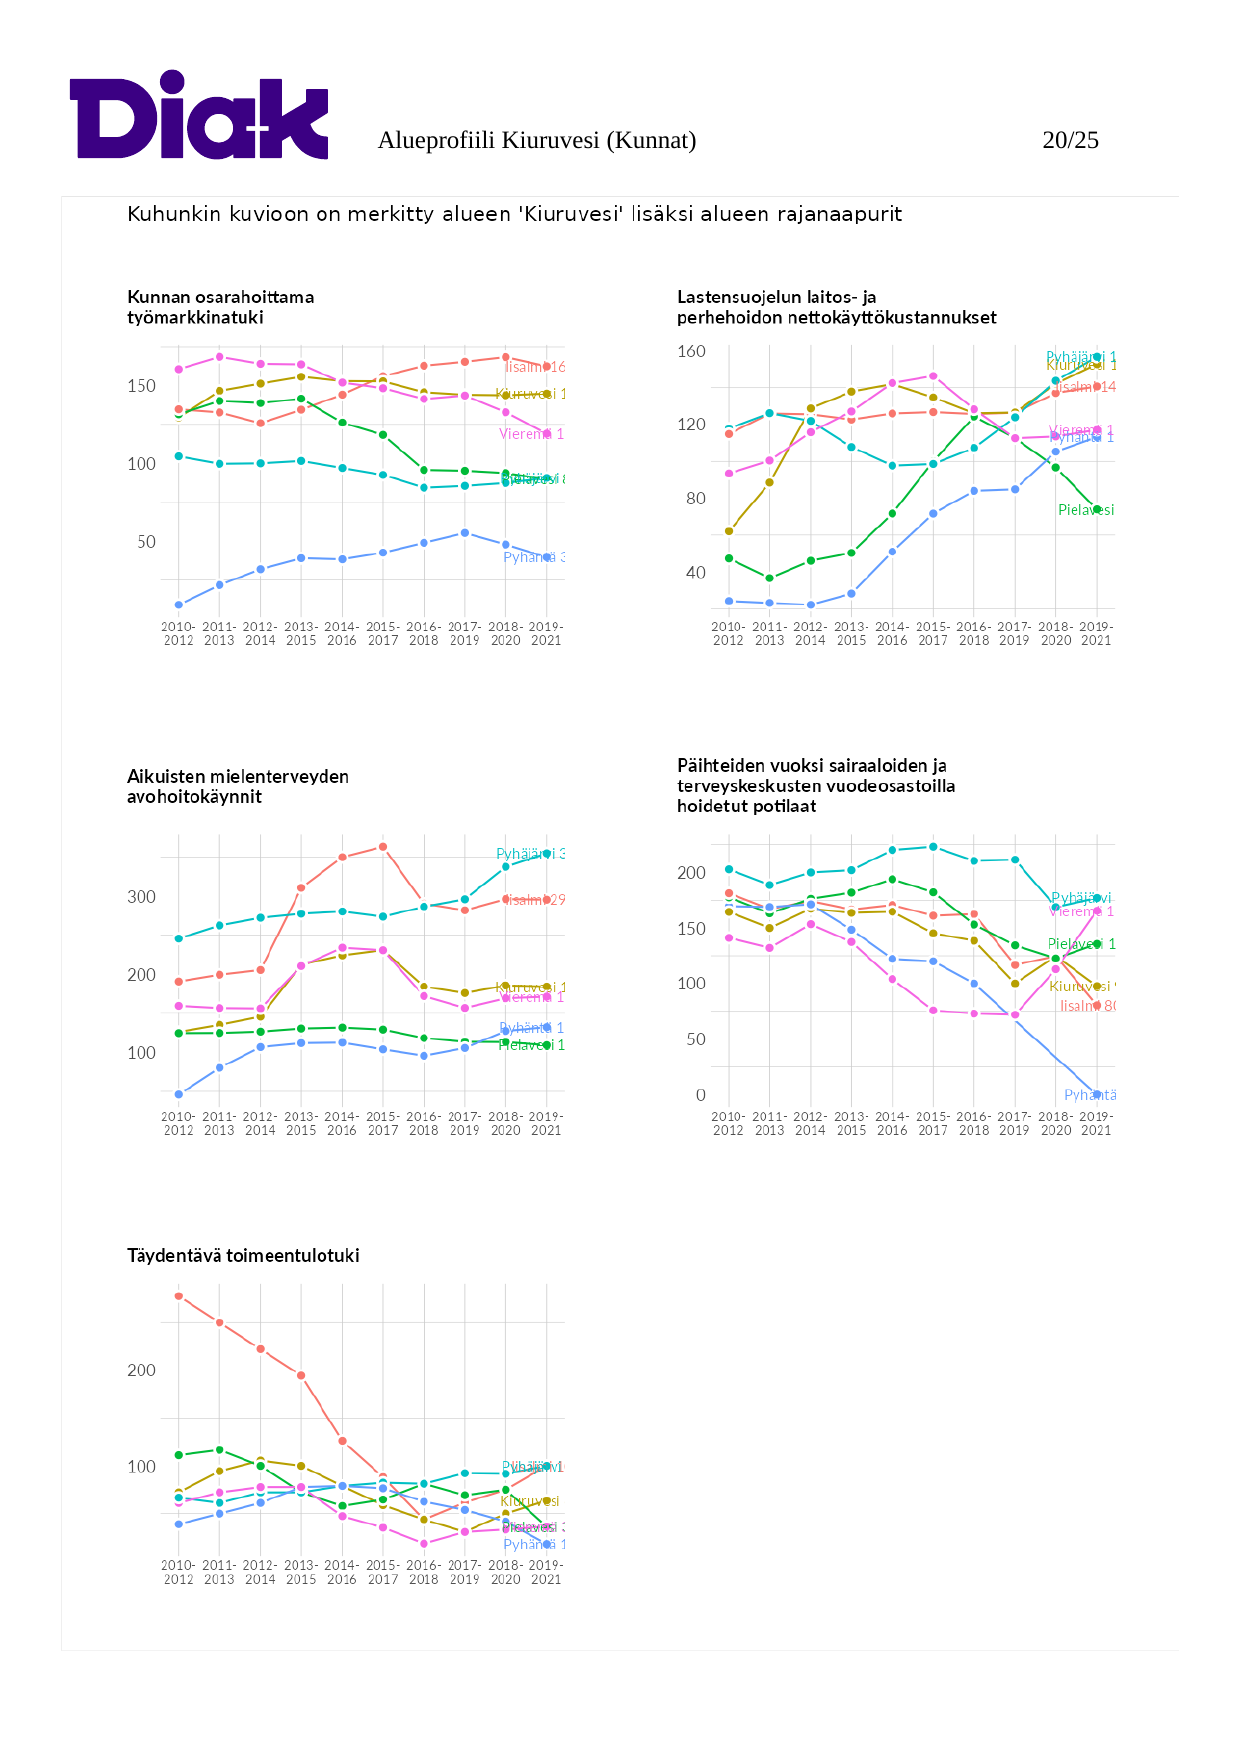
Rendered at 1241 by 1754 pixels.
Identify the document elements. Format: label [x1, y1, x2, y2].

picture [61, 196, 1179, 1651]
